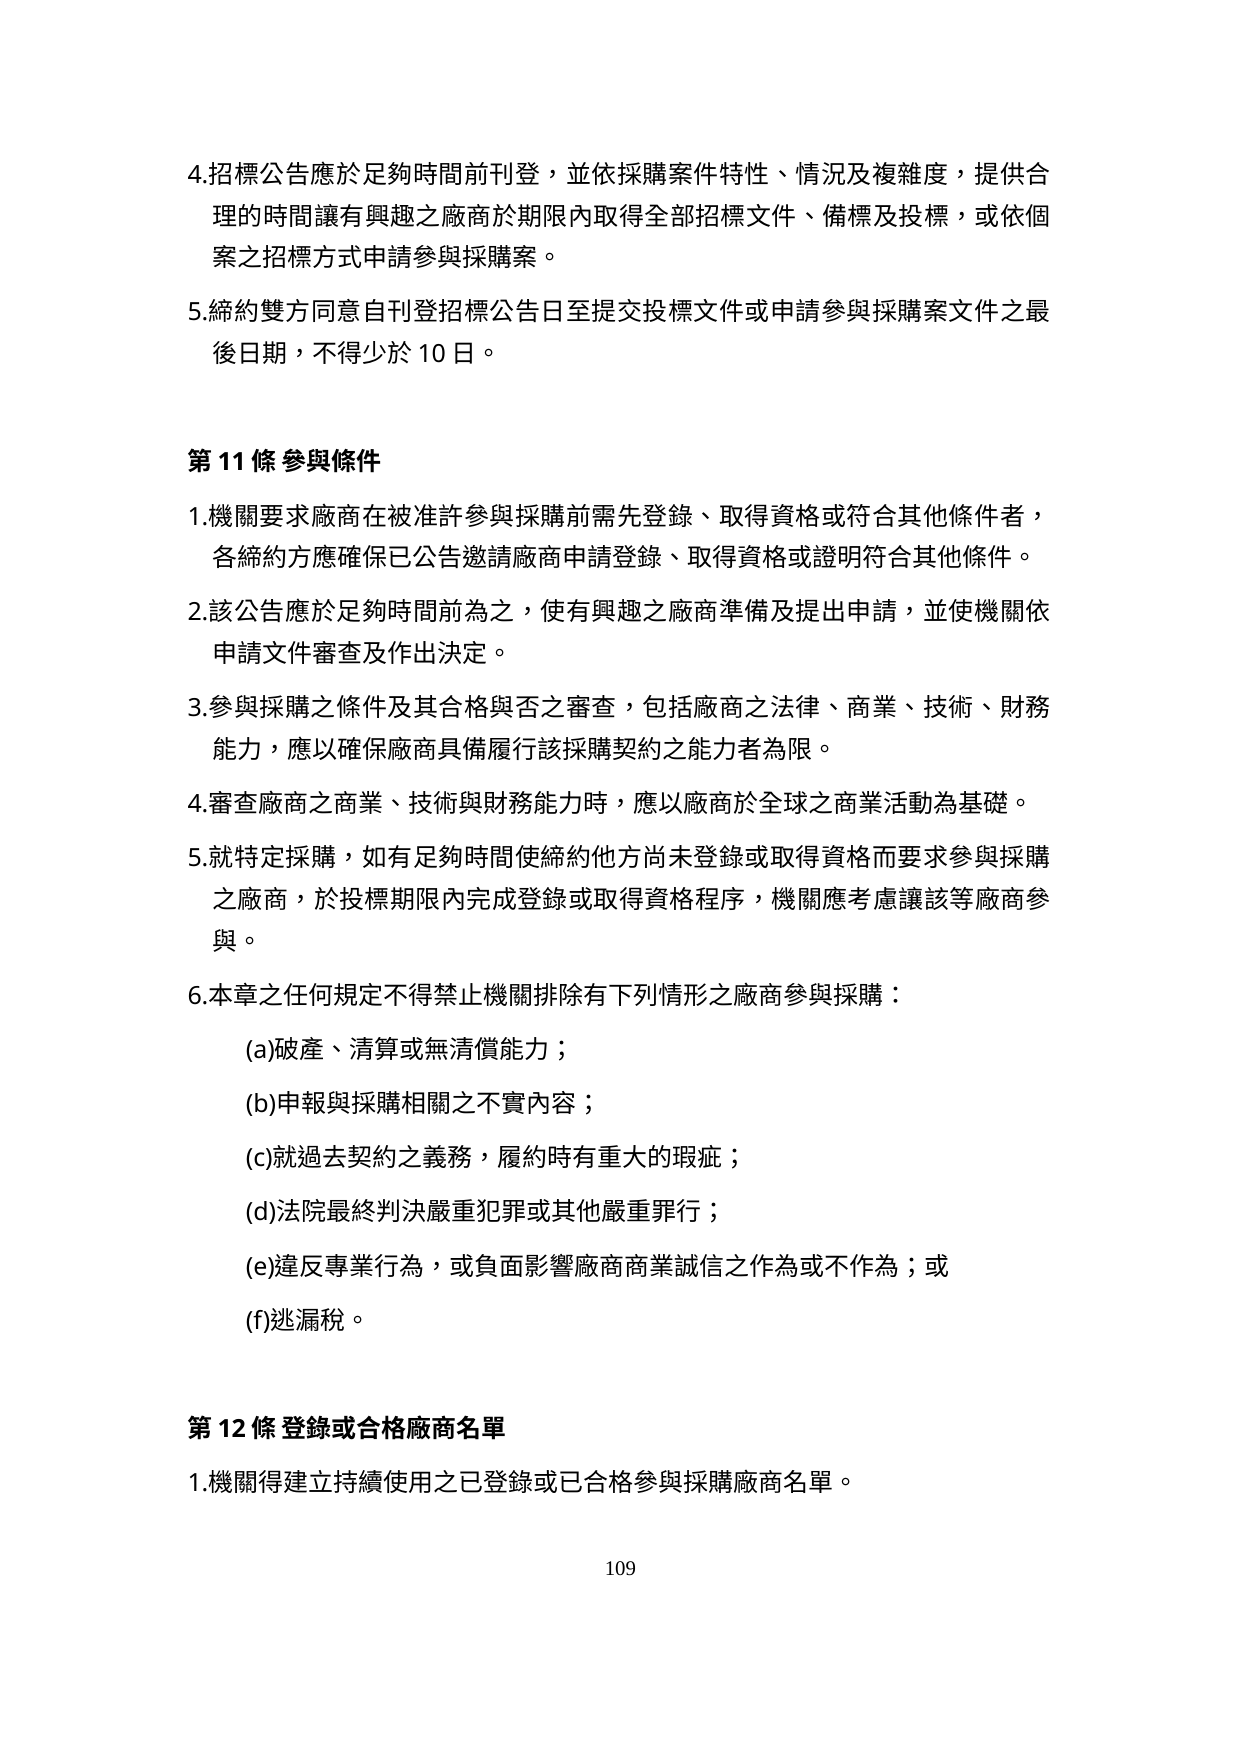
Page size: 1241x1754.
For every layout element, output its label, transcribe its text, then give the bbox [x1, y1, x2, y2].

text 第11條 參與條件 [187, 437, 1053, 479]
text 3.參與採購之條件及其合格與否之審查，包括廠商之法律、商業、技術、財務能力，應以確保廠商具備履行該採購契約之能力者為限。 [187, 683, 1053, 767]
text (f)逃漏稅。 [246, 1296, 1053, 1337]
text 第12條 登錄或合格廠商名單 [187, 1404, 1053, 1446]
text 6.本章之任何規定不得禁止機關排除有下列情形之廠商參與採購： [187, 971, 1053, 1012]
text 1.機關得建立持續使用之已登錄或已合格參與採購廠商名單。 [187, 1458, 1053, 1500]
text 2.該公告應於足夠時間前為之，使有興趣之廠商準備及提出申請，並使機關依申請文件審查及作出決定。 [187, 587, 1053, 671]
text 5.締約雙方同意自刊登招標公告日至提交投標文件或申請參與採購案文件之最後日期，不得少於10日。 [187, 287, 1053, 371]
text (e)違反專業行為，或負面影響廠商商業誠信之作為或不作為；或 [246, 1242, 1053, 1283]
text 5.就特定採購，如有足夠時間使締約他方尚未登錄或取得資格而要求參與採購之廠商，於投標期限內完成登錄或取得資格程序，機關應考慮讓該等廠商參與。 [187, 833, 1053, 958]
text 4.招標公告應於足夠時間前刊登，並依採購案件特性、情況及複雜度，提供合理的時間讓有興趣之廠商於期限內取得全部招標文件、備標及投標，或依個案之招標方式申請參與採購案。 [187, 150, 1053, 275]
text (a)破產、清算或無清償能力； [246, 1025, 1053, 1067]
text (b)申報與採購相關之不實內容； [246, 1079, 1053, 1121]
text (d)法院最終判決嚴重犯罪或其他嚴重罪行； [246, 1187, 1053, 1229]
text (c)就過去契約之義務，履約時有重大的瑕疵； [246, 1133, 1053, 1175]
text 4.審查廠商之商業、技術與財務能力時，應以廠商於全球之商業活動為基礎。 [187, 779, 1053, 821]
text 1.機關要求廠商在被准許參與採購前需先登錄、取得資格或符合其他條件者，各締約方應確保已公告邀請廠商申請登錄、取得資格或證明符合其他條件。 [187, 492, 1053, 575]
